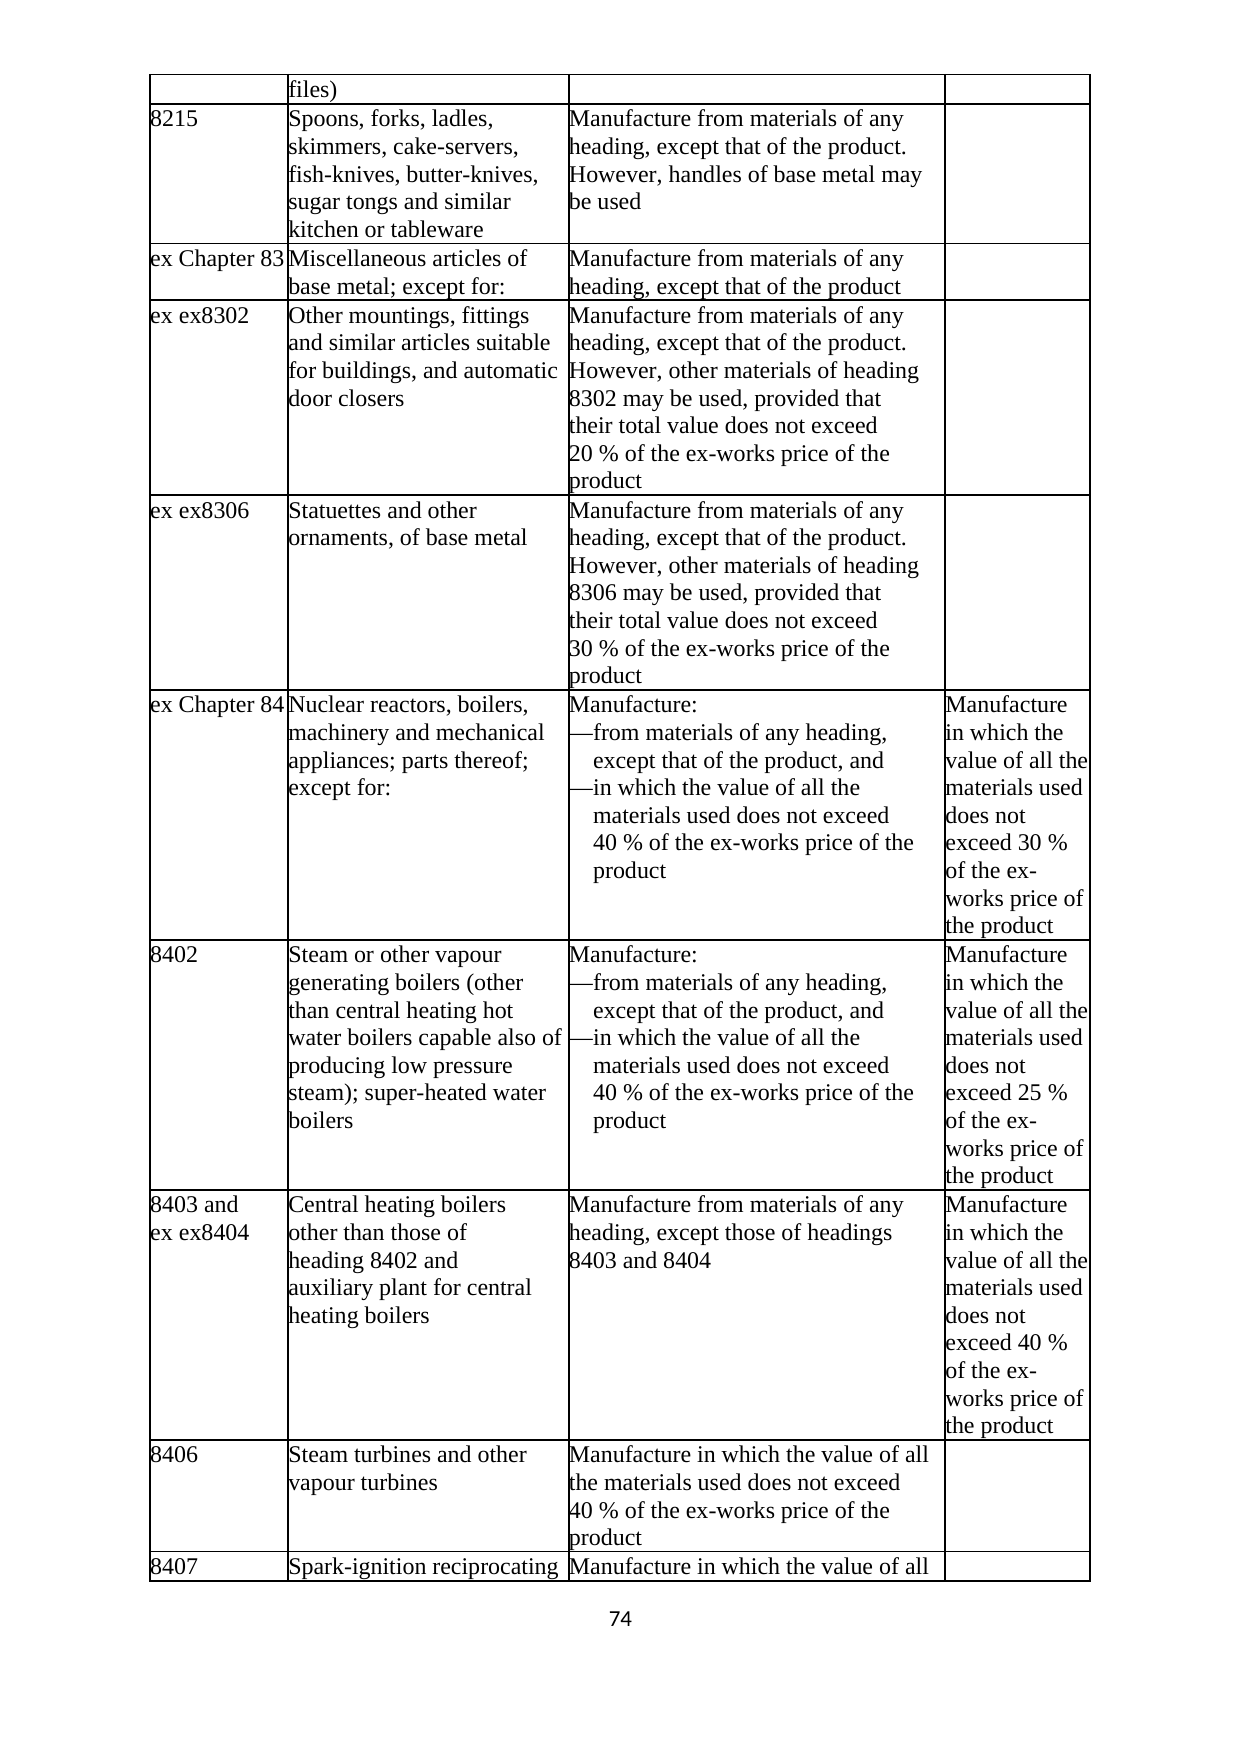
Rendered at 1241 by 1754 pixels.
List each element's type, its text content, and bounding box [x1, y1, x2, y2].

table_cell [946, 301, 1089, 494]
table_cell Manufacture: [570, 941, 944, 1189]
table_cell [946, 75, 1089, 103]
table_cell Manufacture from materials of any heading, except those of headings 8403 and 8404 [570, 1191, 944, 1439]
table_cell ex Chapter 84 [151, 691, 287, 939]
table_cell ex Chapter 83 [151, 244, 287, 299]
table_cell [151, 75, 287, 103]
table_header from materials of any heading, except that of the product, and [593, 718, 944, 773]
table_cell Miscellaneous articles of base metal; except for: [289, 244, 568, 299]
table_header — [570, 718, 593, 773]
table_cell 8406 [151, 1441, 287, 1551]
table_cell Manufacture in which the value of all [570, 1552, 944, 1580]
table_header in which the value of all the materials used does not exceed 40 % of the ex-works price of the product [593, 773, 944, 884]
table_cell Manufacture from materials of any heading, except that of the product. However, handles of base metal may be used [570, 105, 944, 242]
table_cell Other mountings, fittings and similar articles suitable for buildings, and automatic door closers [289, 301, 568, 494]
table_cell Manufacture: [570, 691, 944, 939]
table_header from materials of any heading, except that of the product, and [593, 968, 944, 1023]
table_cell Manufacture in which the value of all the materials used does not exceed 40 % of the ex-works price of the product [570, 1441, 944, 1551]
table_cell Manufacture from materials of any heading, except that of the product. However, other materials of heading 8306 may be used, provided that their total value does not exceed 30 % of the ex-works price of the product [570, 496, 944, 689]
table_cell Central heating boilers other than those of heading 8402 and auxiliary plant for central heating boilers [289, 1191, 568, 1439]
table_cell 8407 [151, 1552, 287, 1580]
table_cell 8402 [151, 941, 287, 1189]
table_cell Nuclear reactors, boilers, machinery and mechanical appliances; parts thereof; except for: [289, 691, 568, 939]
table_cell Manufacture in which the value of all the materials used does not exceed 25 % of the ex-works price of the product [946, 941, 1089, 1189]
table_cell 8215 [151, 105, 287, 242]
table_cell Manufacture from materials of any heading, except that of the product. However, other materials of heading 8302 may be used, provided that their total value does not exceed 20 % of the ex-works price of the product [570, 301, 944, 494]
table_cell Spark-ignition reciprocating [289, 1552, 568, 1580]
table_cell [946, 1552, 1089, 1580]
table_cell 8403 and ex ex8404 [151, 1191, 287, 1439]
table_header — [570, 773, 593, 884]
table_cell Manufacture in which the value of all the materials used does not exceed 30 % of the ex-works price of the product [946, 691, 1089, 939]
table_header — [570, 1023, 593, 1134]
table_cell Manufacture from materials of any heading, except that of the product [570, 244, 944, 299]
table_cell ex ex8302 [151, 301, 287, 494]
table_cell [946, 105, 1089, 242]
table_cell Statuettes and other ornaments, of base metal [289, 496, 568, 689]
table_cell Manufacture in which the value of all the materials used does not exceed 40 % of the ex-works price of the product [946, 1191, 1089, 1439]
table_cell Steam or other vapour generating boilers (other than central heating hot water boilers capable also of producing low pressure steam); super-heated water boilers [289, 941, 568, 1189]
table_header in which the value of all the materials used does not exceed 40 % of the ex-works price of the product [593, 1023, 944, 1134]
table_cell [570, 75, 944, 103]
table_cell [946, 1441, 1089, 1551]
table_cell [946, 496, 1089, 689]
table_cell Spoons, forks, ladles, skimmers, cake-servers, fish-knives, butter-knives, sugar tongs and similar kitchen or tableware [289, 105, 568, 242]
table_cell ex ex8306 [151, 496, 287, 689]
table_cell files) [289, 75, 568, 103]
table_cell [946, 244, 1089, 299]
table_cell Steam turbines and other vapour turbines [289, 1441, 568, 1551]
table_header — [570, 968, 593, 1023]
